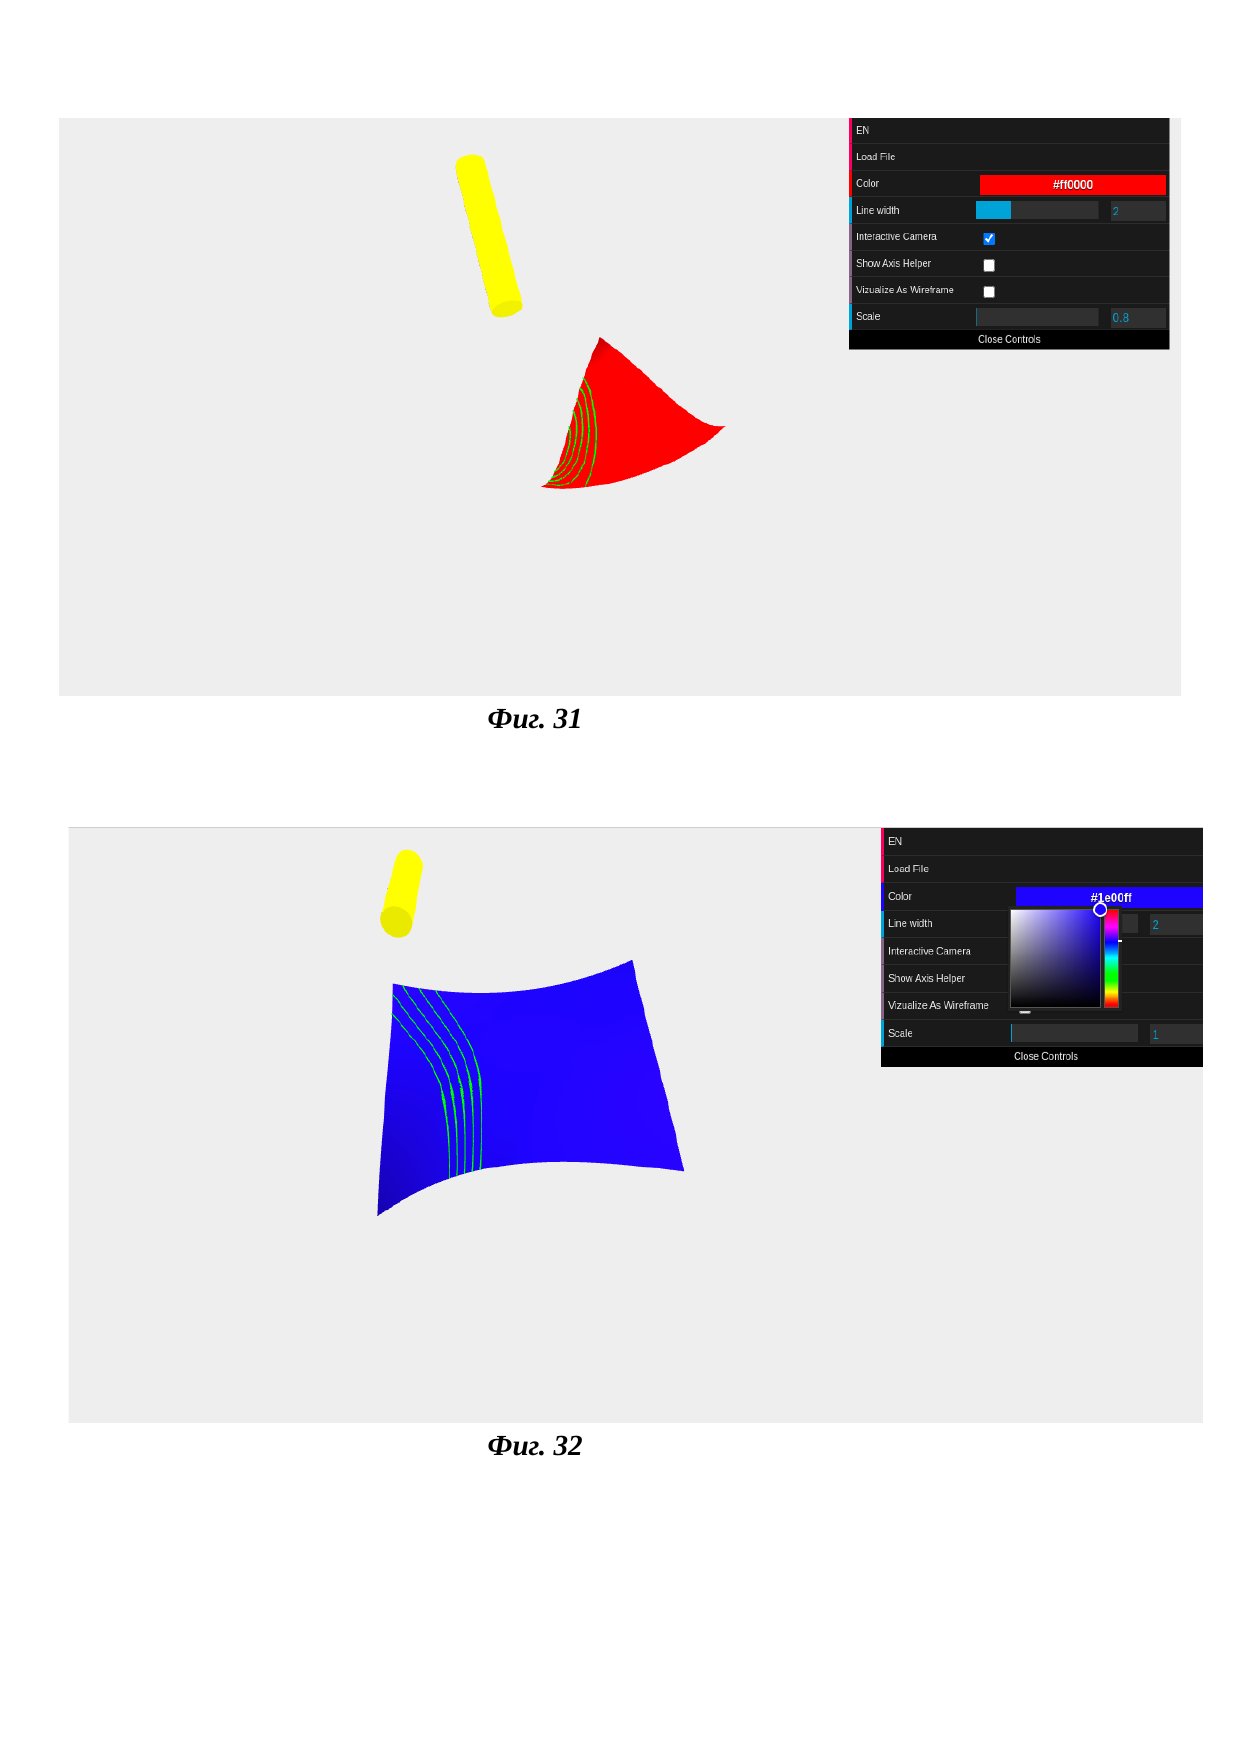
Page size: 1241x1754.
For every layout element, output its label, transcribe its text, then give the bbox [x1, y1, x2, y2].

picture [59, 118, 1182, 696]
text Фиг. 31 [118, 696, 1122, 734]
picture [68, 827, 1203, 1423]
text [118, 807, 1122, 827]
text Фиг. 32 [118, 1423, 1122, 1461]
